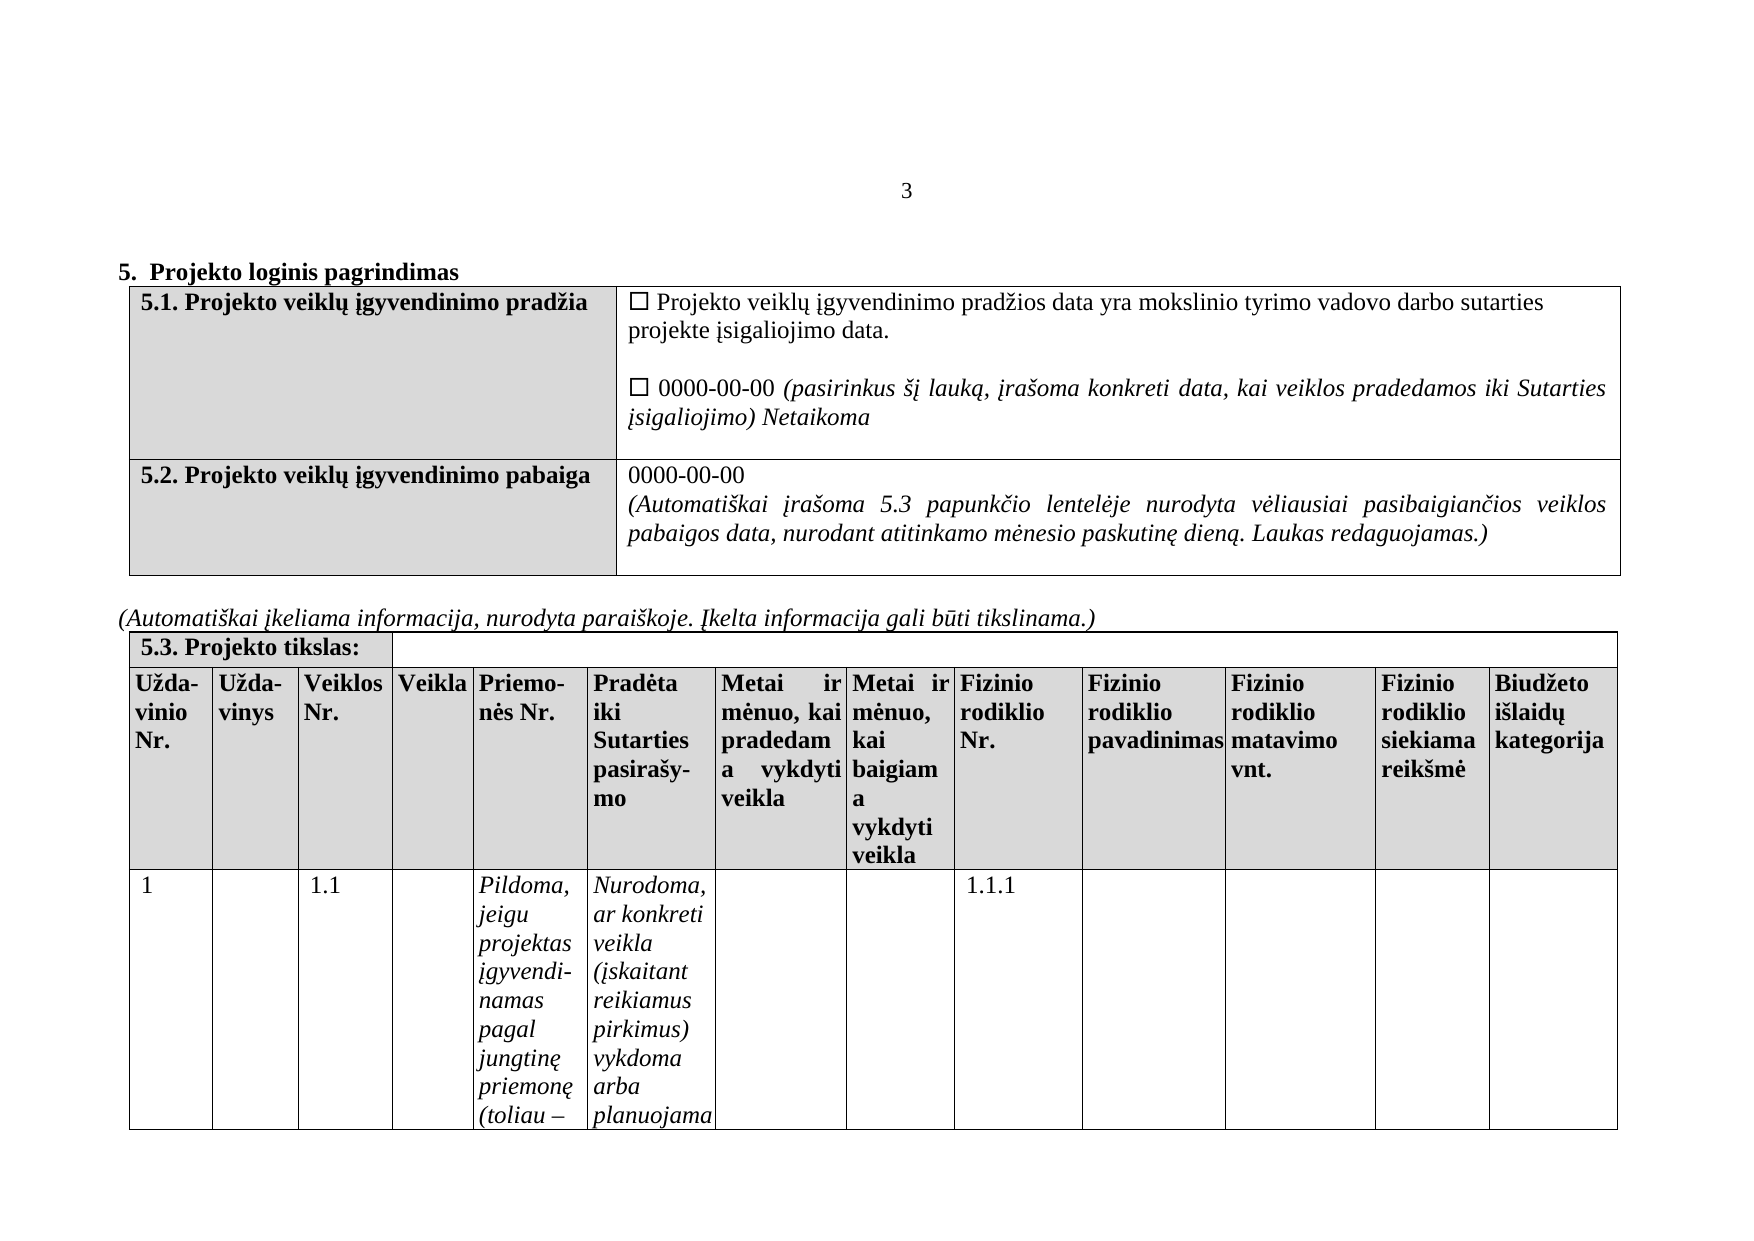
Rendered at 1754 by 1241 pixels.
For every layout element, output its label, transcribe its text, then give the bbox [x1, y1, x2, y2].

table_cell Priemo-nės Nr. [474, 668, 587, 869]
table_header 5.1. Projekto veiklų įgyvendinimo pradžia [130, 287, 616, 459]
table_header [393, 633, 1617, 667]
table_header 5.3. Projekto tikslas: [130, 633, 392, 667]
table_cell 1.1.1 [955, 870, 1082, 1129]
text 5. Projekto loginis pagrindimas [118, 257, 1606, 286]
table_cell Veikla [393, 668, 473, 869]
table_cell Fizinio rodiklio pavadinimas [1083, 668, 1225, 869]
table_cell [1490, 870, 1617, 1129]
text (Automatiškai įkeliama informacija, nurodyta paraiškoje. Įkelta informacija gali būti tikslinama.) [118, 603, 1606, 631]
table_cell [716, 870, 846, 1129]
table_cell Fizinio rodiklio Nr. [955, 668, 1082, 869]
table_cell Užda-vinys [213, 668, 298, 869]
table_cell Fizinio rodiklio matavimo vnt. [1226, 668, 1375, 869]
table_cell 1 [130, 870, 212, 1129]
table_cell Metai ir mėnuo, kai baigiama vykdyti veikla [847, 668, 954, 869]
table_cell [1226, 870, 1375, 1129]
table_cell 1.1 [299, 870, 392, 1129]
table_cell [1083, 870, 1225, 1129]
table_cell Fizinio rodiklio siekiama reikšmė [1376, 668, 1489, 869]
table_cell [847, 870, 954, 1129]
table_cell 0000-00-00 (Automatiškai įrašoma 5.3 papunkčio lentelėje nurodyta vėliausiai pasibaigiančios veiklos pabaigos data, nurodant atitinkamo mėnesio paskutinę dieną. Laukas redaguojamas.) [617, 460, 1620, 575]
table_cell 5.2. Projekto veiklų įgyvendinimo pabaiga [130, 460, 616, 575]
table_cell Pildoma, jeigu projektas įgyvendi-namas pagal jungtinę priemonę (toliau – [474, 870, 587, 1129]
table_cell Metai ir mėnuo, kai pradedama vykdyti veikla [716, 668, 846, 869]
table_header  Projekto veiklų įgyvendinimo pradžios data yra mokslinio tyrimo vadovo darbo sutarties projekte įsigaliojimo data.  0000-00-00 (pasirinkus šį lauką, įrašoma konkreti data, kai veiklos pradedamos iki Sutarties įsigaliojimo) Netaikoma [617, 287, 1620, 459]
table_cell Veiklos Nr. [299, 668, 392, 869]
table_cell [393, 870, 473, 1129]
table_cell Užda- vinio Nr. [130, 668, 212, 869]
table_cell [1376, 870, 1489, 1129]
table_cell [213, 870, 298, 1129]
table_cell Pradėta iki Sutarties pasirašy-mo [588, 668, 715, 869]
table_cell Biudžeto išlaidų kategorija [1490, 668, 1617, 869]
table_cell Nurodoma, ar konkreti veikla (įskaitant reikiamus pirkimus) vykdoma arba planuojama [588, 870, 715, 1129]
